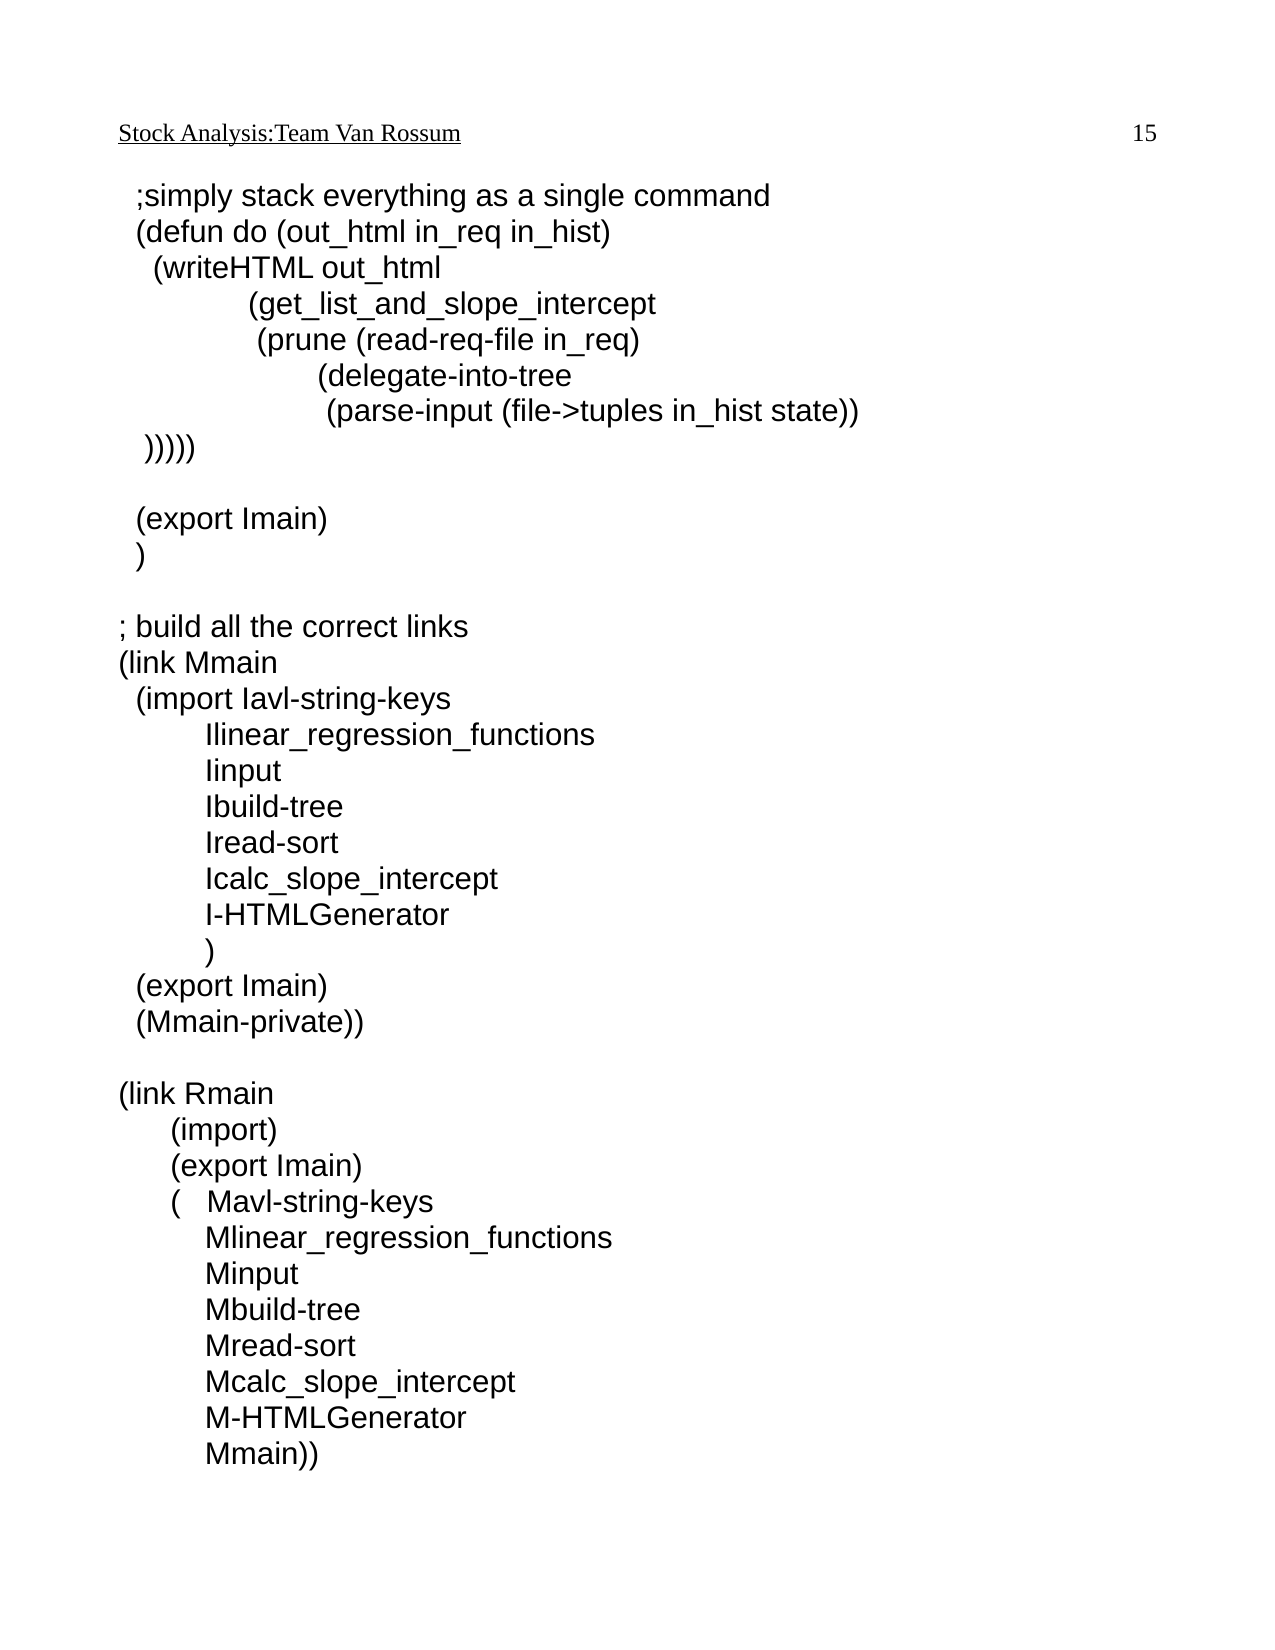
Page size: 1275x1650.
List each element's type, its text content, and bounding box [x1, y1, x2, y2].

text ) [118, 536, 1157, 572]
text I-HTMLGenerator [118, 896, 1157, 932]
text Mcalc_slope_intercept [118, 1363, 1157, 1399]
text ( Mavl-string-keys [118, 1183, 1157, 1219]
text Icalc_slope_intercept [118, 860, 1157, 896]
text ))))) [118, 428, 1157, 464]
text (defun do (out_html in_req in_hist) [118, 213, 1157, 249]
text Mmain)) [118, 1435, 1157, 1471]
text (link Mmain [118, 644, 1157, 680]
text ) [118, 932, 1157, 967]
text (prune (read-req-file in_req) [118, 321, 1157, 357]
text (export Imain) [118, 1147, 1157, 1183]
text Iinput [118, 752, 1157, 788]
text (writeHTML out_html [118, 249, 1157, 285]
text (import Iavl-string-keys [118, 680, 1157, 716]
text (get_list_and_slope_intercept [118, 285, 1157, 321]
text (import) [118, 1111, 1157, 1147]
text Mbuild-tree [118, 1291, 1157, 1327]
text ;simply stack everything as a single command [118, 177, 1157, 213]
text Minput [118, 1255, 1157, 1291]
text Ibuild-tree [118, 788, 1157, 824]
text Iread-sort [118, 824, 1157, 860]
text (Mmain-private)) [118, 1003, 1157, 1039]
text ; build all the correct links [118, 608, 1157, 644]
text (delegate-into-tree [118, 357, 1157, 392]
text (link Rmain [118, 1075, 1157, 1111]
text M-HTMLGenerator [118, 1399, 1157, 1435]
text (export Imain) [118, 500, 1157, 536]
text (export Imain) [118, 967, 1157, 1003]
text Ilinear_regression_functions [118, 716, 1157, 752]
text (parse-input (file->tuples in_hist state)) [118, 392, 1157, 428]
text Mread-sort [118, 1327, 1157, 1363]
text Mlinear_regression_functions [118, 1219, 1157, 1255]
